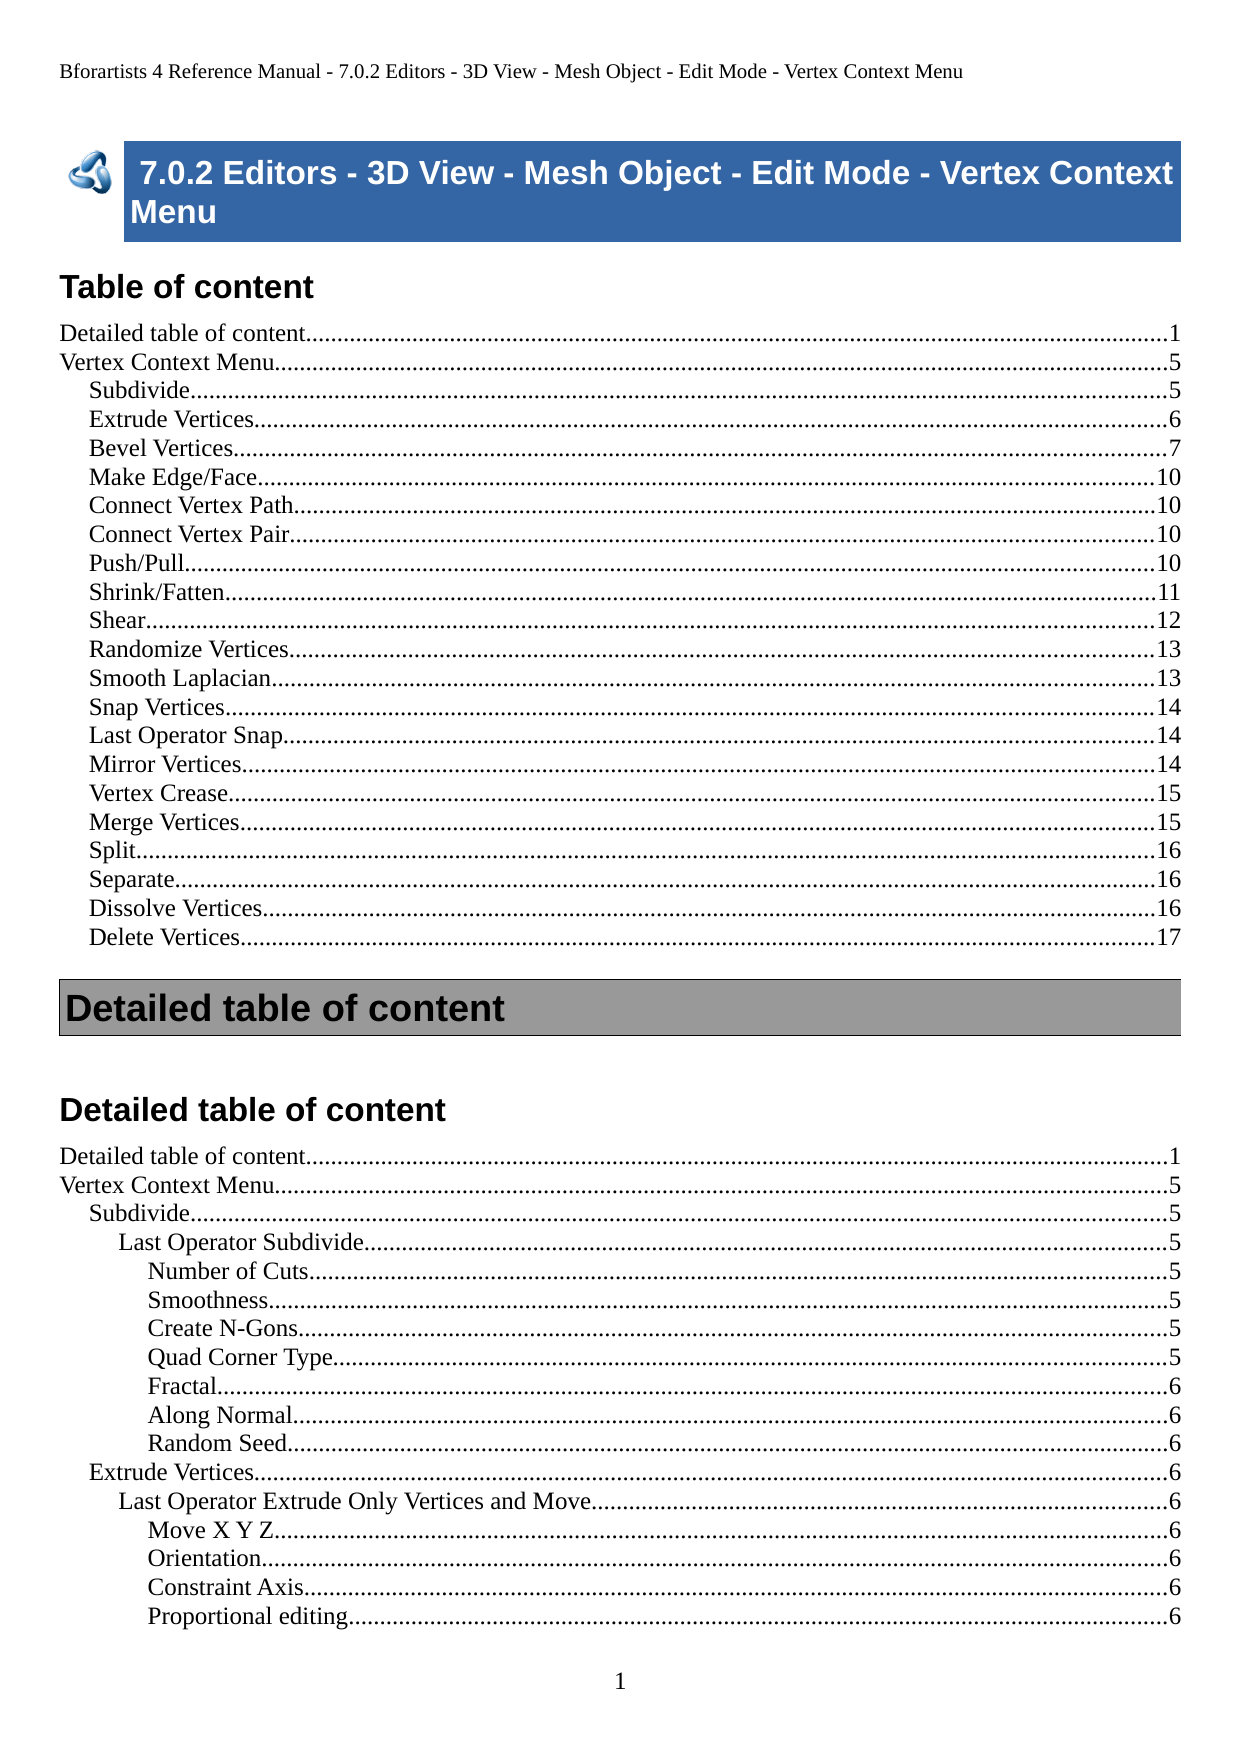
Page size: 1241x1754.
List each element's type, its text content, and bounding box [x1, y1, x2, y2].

text Snap Vertices 14 [88, 692, 1181, 720]
picture [65, 147, 114, 197]
text Bevel Vertices 7 [88, 433, 1181, 462]
text Quad Corner Type 5 [147, 1342, 1181, 1371]
text Subdivide 5 [88, 1198, 1181, 1227]
text Merge Vertices 15 [88, 807, 1181, 835]
text Shear 12 [88, 605, 1181, 634]
text Move X Y Z 6 [147, 1515, 1181, 1543]
text Extrude Vertices 6 [88, 404, 1181, 433]
text Smoothness 5 [147, 1285, 1181, 1313]
text Vertex Context Menu 5 [59, 347, 1181, 375]
text Delete Vertices 17 [88, 922, 1181, 950]
text Proportional editing 6 [147, 1601, 1181, 1630]
text Split 16 [88, 835, 1181, 864]
subtitle Detailed table of content [59, 1090, 1181, 1128]
table_header Detailed table of content [60, 980, 1181, 1035]
text Last Operator Subdivide 5 [118, 1227, 1181, 1256]
text Last Operator Snap 14 [88, 720, 1181, 749]
text Mirror Vertices 14 [88, 749, 1181, 778]
text Dissolve Vertices 16 [88, 893, 1181, 922]
text Along Normal 6 [147, 1400, 1181, 1428]
text Detailed table of content 1 [59, 318, 1181, 347]
text Make Edge/Face 10 [88, 462, 1181, 490]
text Smooth Laplacian 13 [88, 663, 1181, 692]
text Last Operator Extrude Only Vertices and Move 6 [118, 1486, 1181, 1515]
text Constraint Axis 6 [147, 1572, 1181, 1601]
subtitle Table of content [59, 267, 1181, 305]
text Fractal 6 [147, 1371, 1181, 1400]
text Create N-Gons 5 [147, 1313, 1181, 1342]
text Subdivide 5 [88, 375, 1181, 404]
text Extrude Vertices 6 [88, 1457, 1181, 1486]
text Randomize Vertices 13 [88, 634, 1181, 663]
text Separate 16 [88, 864, 1181, 893]
text Number of Cuts 5 [147, 1256, 1181, 1285]
text Connect Vertex Path 10 [88, 490, 1181, 519]
text Vertex Crease 15 [88, 778, 1181, 807]
text Vertex Context Menu 5 [59, 1170, 1181, 1198]
text Random Seed 6 [147, 1428, 1181, 1457]
table_header [59, 141, 124, 242]
text Orientation 6 [147, 1543, 1181, 1572]
text Connect Vertex Pair 10 [88, 519, 1181, 548]
table_header 7.0.2 Editors - 3D View - Mesh Object - Edit Mode - Vertex Context Menu [124, 141, 1181, 242]
text Shrink/Fatten 11 [88, 577, 1181, 605]
text Detailed table of content 1 [59, 1141, 1181, 1170]
text Push/Pull 10 [88, 548, 1181, 577]
